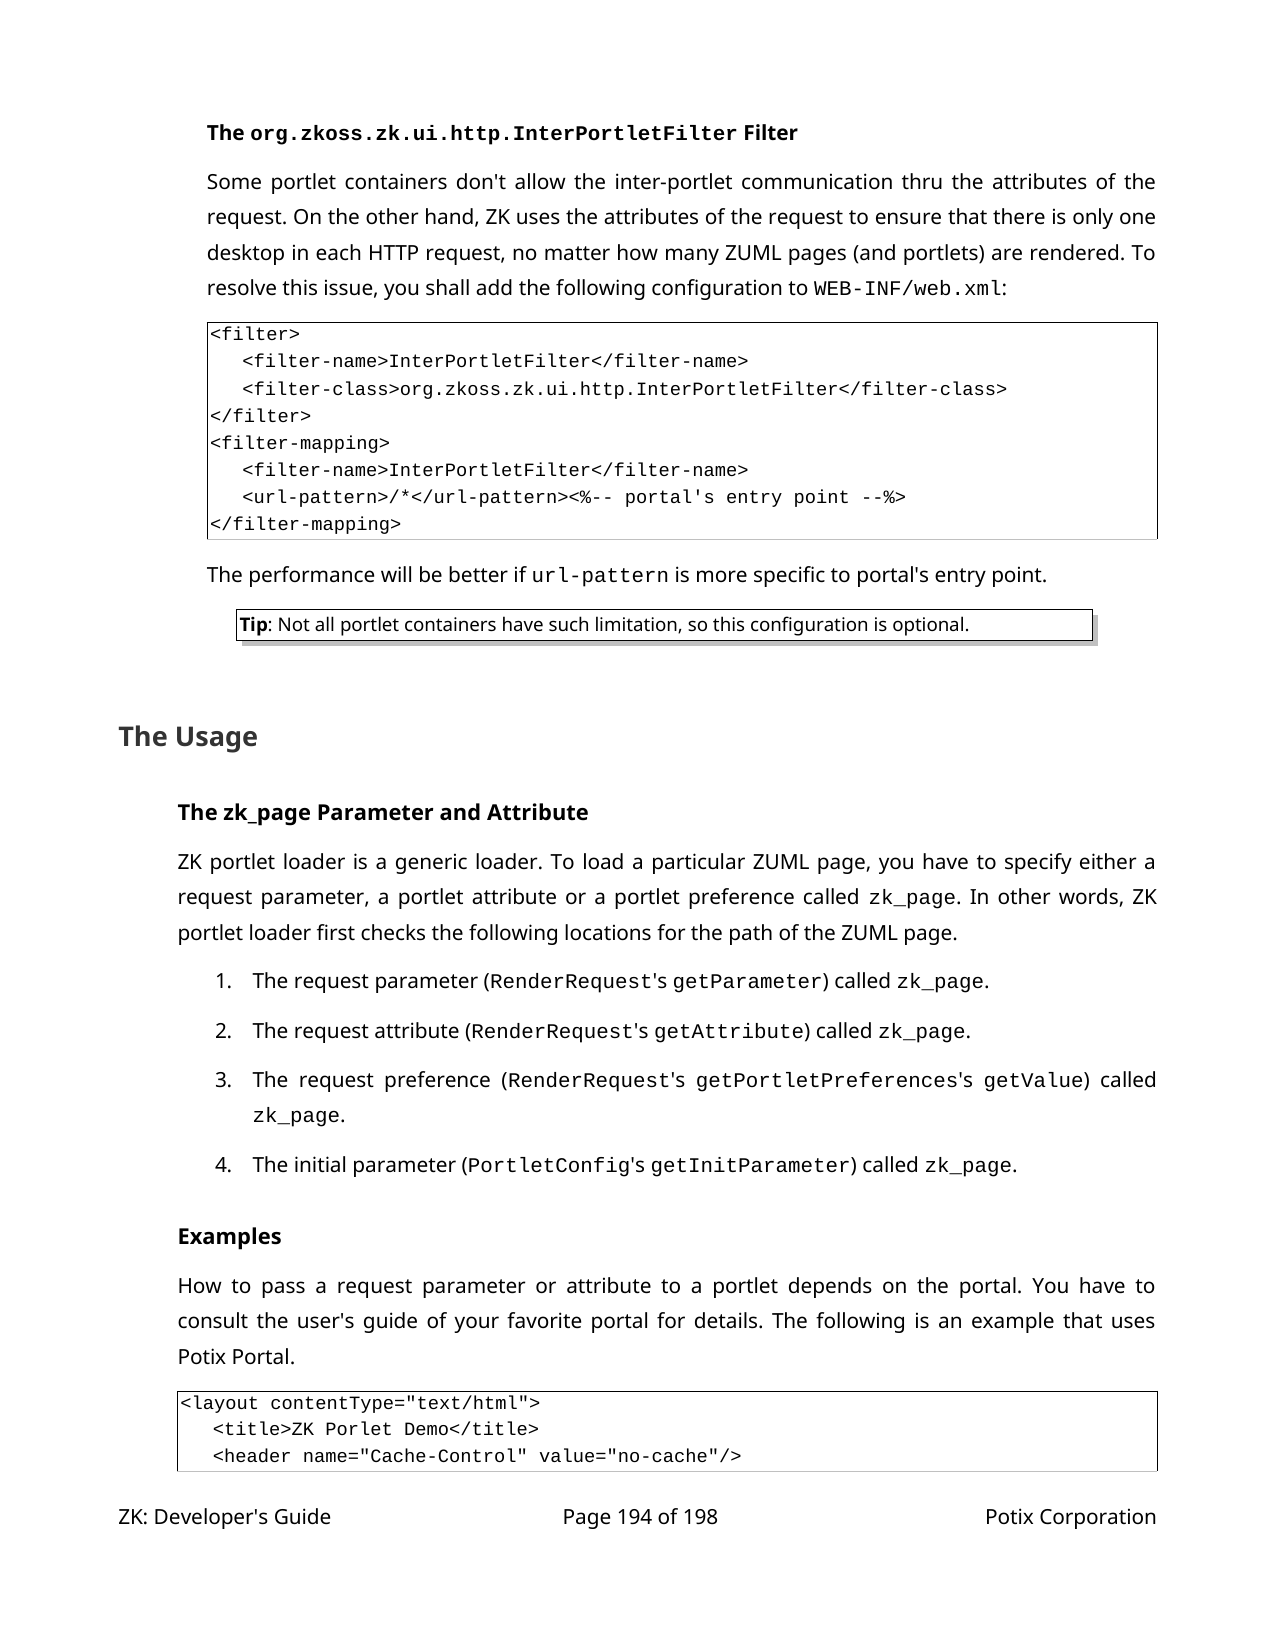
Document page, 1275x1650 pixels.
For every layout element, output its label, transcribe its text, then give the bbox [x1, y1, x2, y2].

list The initial parameter (PortletConfig's getInitParameter) called zk_page. [215, 1150, 1157, 1178]
text ZK portlet loader is a generic loader. To load a particular ZUML page, you have to specify either a request parameter, a portlet attribute or a portlet preference called zk_page. In other words, ZK portlet loader first checks the following locations for the path of the ZUML page. [177, 847, 1157, 946]
text The performance will be better if url-pattern is more specific to portal's entry point. [207, 560, 1157, 588]
subtitle The zk_page Parameter and Attribute [177, 796, 1157, 826]
list The request parameter (RenderRequest's getParameter) called zk_page. [215, 967, 1157, 995]
text </filter> [208, 404, 1157, 428]
text <url-pattern>/*</url-pattern><%-- portal's entry point --%> [208, 484, 1157, 509]
text <layout contentType="text/html"> <title>ZK Porlet Demo</title> <header name="Cache-Control" value="no-cache"/> [178, 1392, 1157, 1471]
text </filter-mapping> [208, 512, 1157, 539]
subtitle The Usage [118, 717, 1157, 754]
subtitle The org.zkoss.zk.ui.http.InterPortletFilter Filter [207, 118, 1157, 147]
subtitle Examples [177, 1221, 1157, 1251]
text Tip: Not all portlet containers have such limitation, so this configuration is optional. [237, 610, 1092, 640]
text How to pass a request parameter or attribute to a portlet depends on the portal. You have to consult the user's guide of your favorite portal for details. The following is an example that uses Potix Portal. [177, 1271, 1157, 1370]
list The request preference (RenderRequest's getPortletPreferences's getValue) called zk_page. [215, 1065, 1157, 1129]
text <filter-mapping> <filter-name>InterPortletFilter</filter-name> [208, 431, 1157, 482]
text Some portlet containers don't allow the inter-portlet communication thru the attributes of the request. On the other hand, ZK uses the attributes of the request to ensure that there is only one desktop in each HTTP request, no matter how many ZUML pages (and portlets) are rendered. To resolve this issue, you shall add the following configuration to WEB-INF/web.xml: [207, 167, 1157, 301]
text <filter-name>InterPortletFilter</filter-name> [208, 349, 1157, 373]
text <filter-class>org.zkoss.zk.ui.http.InterPortletFilter</filter-class> [208, 376, 1157, 401]
list The request attribute (RenderRequest's getAttribute) called zk_page. [215, 1016, 1157, 1044]
text <filter> [208, 323, 1157, 346]
